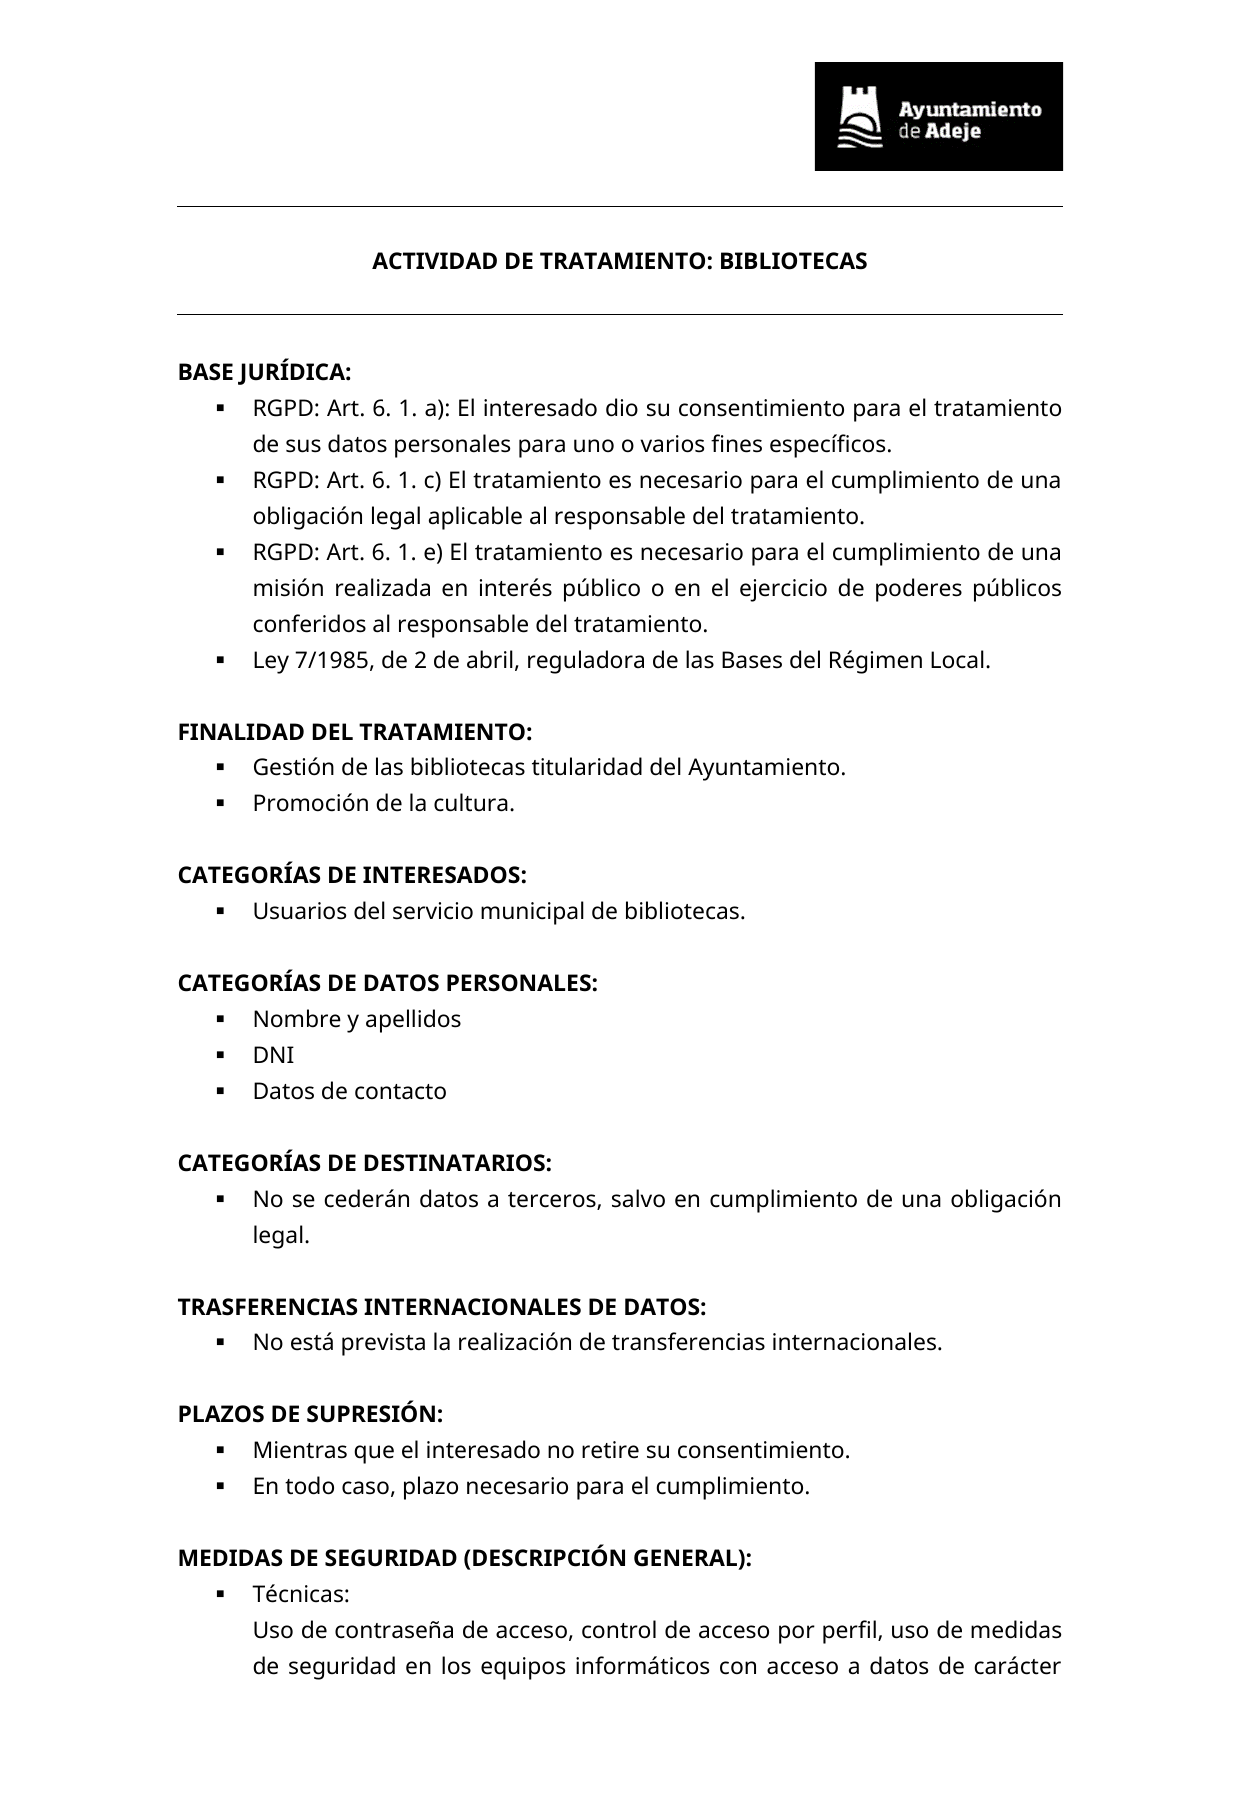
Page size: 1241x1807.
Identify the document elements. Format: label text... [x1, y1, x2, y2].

list Ley 7/1985, de 2 de abril, reguladora de las Bases del Régimen Local. [215, 643, 1063, 675]
list DNI [215, 1039, 1063, 1070]
list Mientras que el interesado no retire su consentimiento. [215, 1434, 1063, 1465]
text TRASFERENCIAS INTERNACIONALES DE DATOS: [177, 1290, 1063, 1322]
text CATEGORÍAS DE DATOS PERSONALES: [177, 967, 1063, 998]
text BASE JURÍDICA: [177, 356, 1063, 387]
list No está prevista la realización de transferencias internacionales. [215, 1326, 1063, 1358]
list RGPD: Art. 6. 1. c) El tratamiento es necesario para el cumplimiento de una obligación legal aplicable al responsable del tratamiento. [215, 464, 1063, 531]
text ACTIVIDAD DE TRATAMIENTO: BIBLIOTECAS [177, 242, 1063, 276]
text PLAZOS DE SUPRESIÓN: [177, 1398, 1063, 1429]
text CATEGORÍAS DE DESTINATARIOS: [177, 1147, 1063, 1178]
text MEDIDAS DE SEGURIDAD (DESCRIPCIÓN GENERAL): [177, 1542, 1063, 1573]
list Usuarios del servicio municipal de bibliotecas. [215, 895, 1063, 926]
list Nombre y apellidos [215, 1003, 1063, 1034]
list RGPD: Art. 6. 1. e) El tratamiento es necesario para el cumplimiento de una misión realizada en interés público o en el ejercicio de poderes públicos conferidos al responsable del tratamiento. [215, 536, 1063, 639]
list En todo caso, plazo necesario para el cumplimiento. [215, 1470, 1063, 1501]
list Gestión de las bibliotecas titularidad del Ayuntamiento. [215, 751, 1063, 783]
list Técnicas: [215, 1578, 1063, 1609]
list Datos de contacto [215, 1075, 1063, 1106]
list Promoción de la cultura. [215, 787, 1063, 818]
list Uso de contraseña de acceso, control de acceso por perfil, uso de medidas de seguridad en los equipos informáticos con acceso a datos de carácter [252, 1614, 1063, 1681]
text CATEGORÍAS DE INTERESADOS: [177, 859, 1063, 890]
text FINALIDAD DEL TRATAMIENTO: [177, 715, 1063, 747]
list RGPD: Art. 6. 1. a): El interesado dio su consentimiento para el tratamiento de sus datos personales para uno o varios fines específicos. [215, 392, 1063, 459]
list No se cederán datos a terceros, salvo en cumplimiento de una obligación legal. [215, 1183, 1063, 1250]
